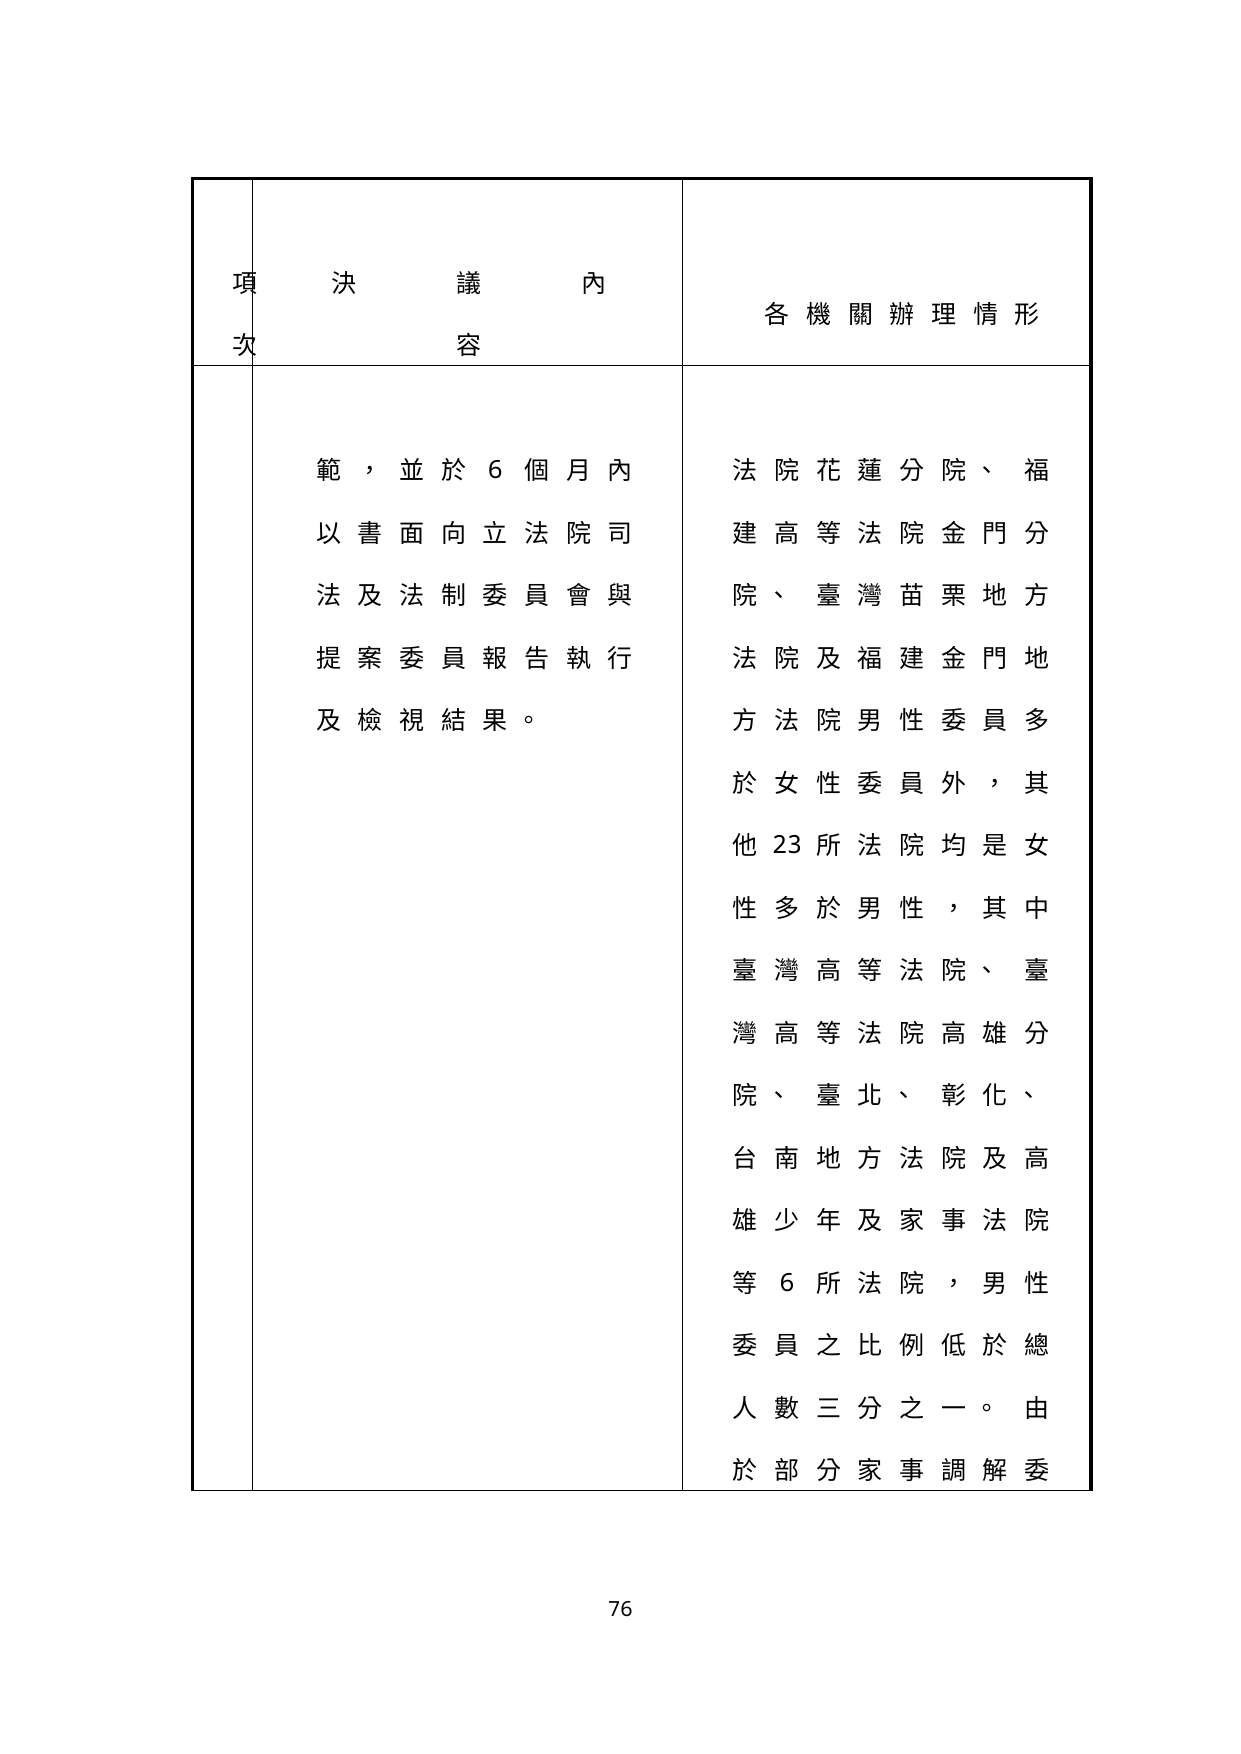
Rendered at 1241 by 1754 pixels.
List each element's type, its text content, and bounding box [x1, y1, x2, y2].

table_cell 法院花蓮分院、福建高等法院金門分院、臺灣苗栗地方法院及福建金門地方法院男性委員多於女性委員外，其他23所法院均是女性多於男性，其中臺灣高等法院、臺灣高等法院高雄分院、臺北、彰化、台南地方法院及高雄少年及家事法院等6所法院，男性委員之比例低於總人數三分之一。由於部分家事調解委 [683, 366, 1089, 1490]
table_cell 22. [194, 366, 252, 1490]
table_header 決 議 內 容 [253, 180, 682, 365]
table_header 項次 [194, 180, 252, 365]
table_cell 範，並於6個月內以書面向立法院司法及法制委員會與提案委員報告執行及檢視結果。 [253, 366, 682, 1490]
table_header 各機關辦理情形 [683, 180, 1089, 365]
